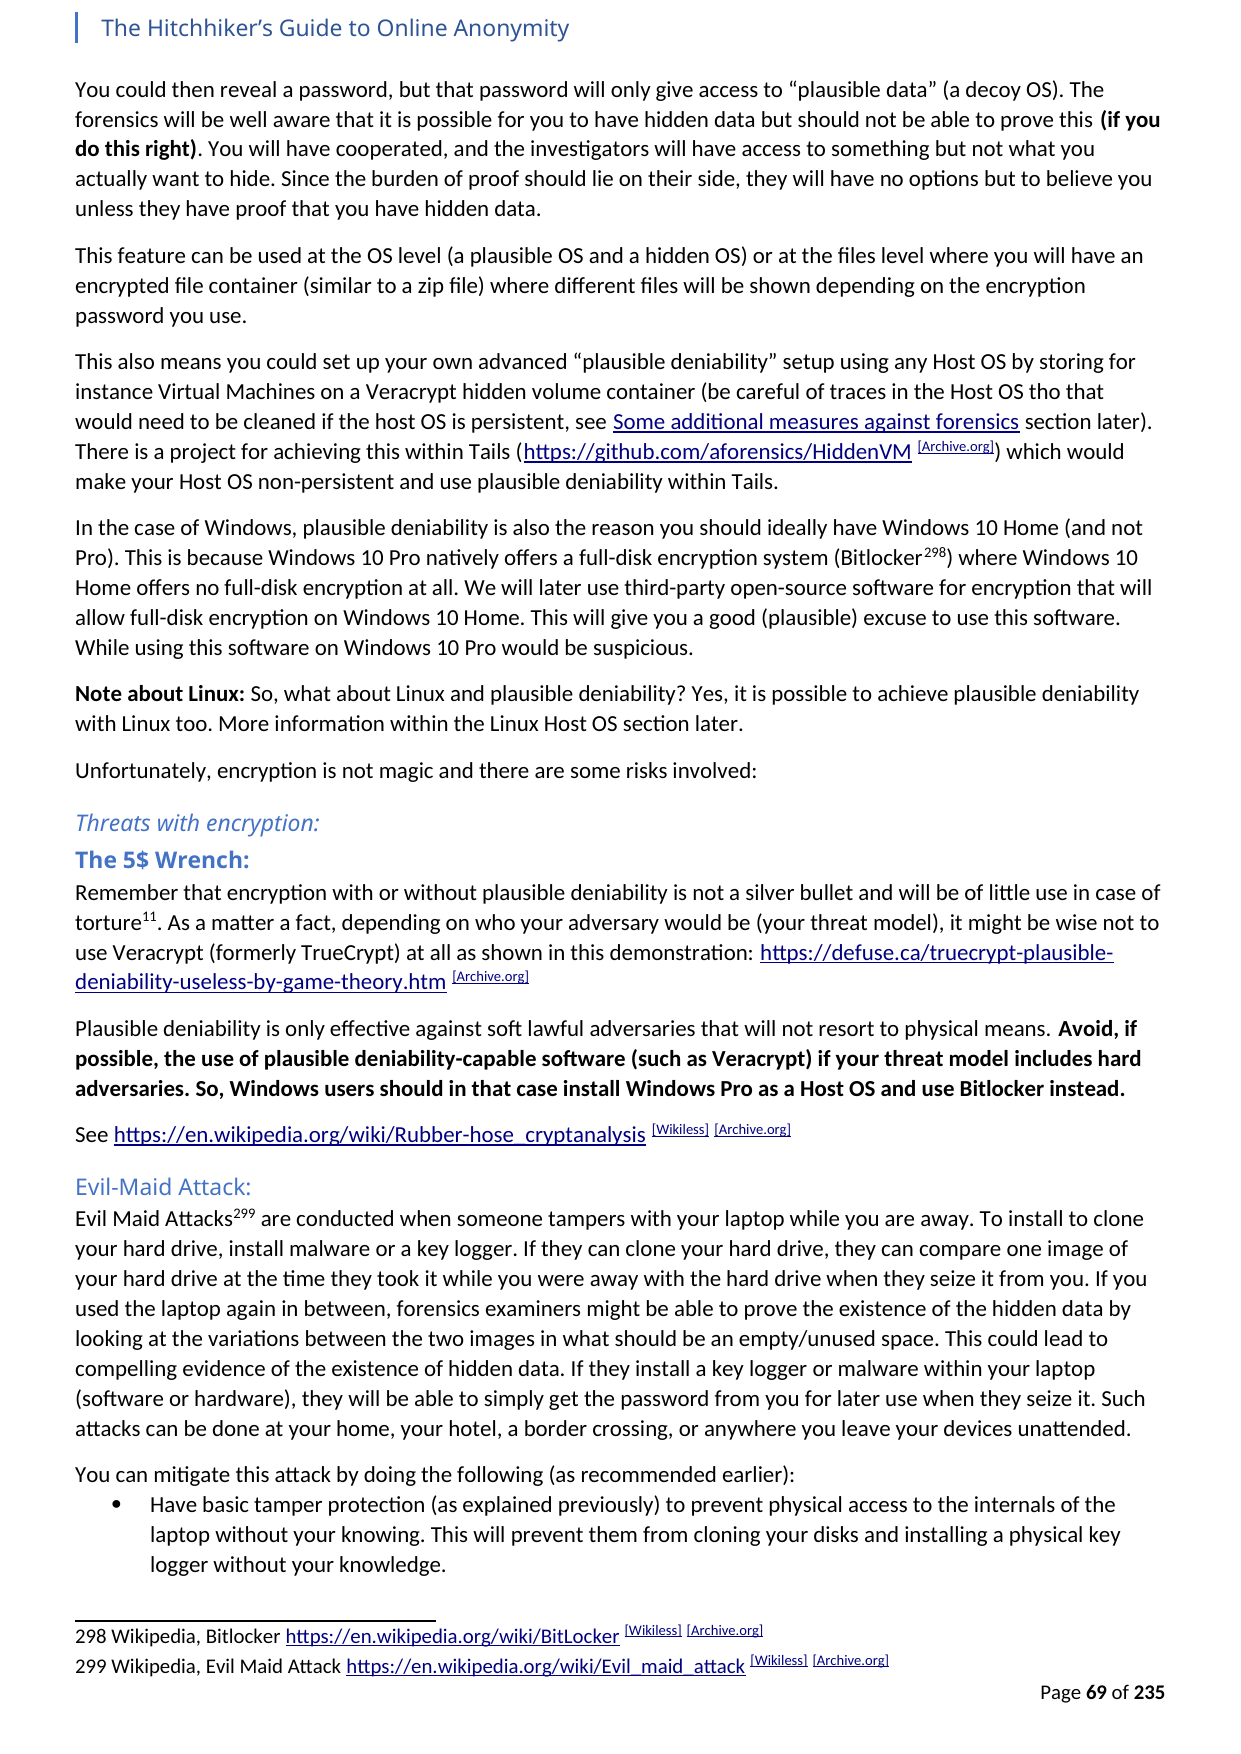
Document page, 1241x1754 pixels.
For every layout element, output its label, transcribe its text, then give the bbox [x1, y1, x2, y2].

text Remember that encryption with or without plausible deniability is not a silver bullet and will be of little use in case of torture11. As a matter a fact, depending on who your adversary would be (your threat model), it might be wise not to use Veracrypt (formerly TrueCrypt) at all as shown in this demonstration: https://defuse.ca/truecrypt-plausible-deniability-useless-by-game-theory.htm [Archive.org] [75, 878, 1165, 996]
text You could then reveal a password, but that password will only give access to “plausible data” (a decoy OS). The forensics will be well aware that it is possible for you to have hidden data but should not be able to prove this (if you do this right). You will have cooperated, and the investigators will have access to something but not what you actually want to hide. Since the burden of proof should lie on their side, they will have no options but to believe you unless they have proof that you have hidden data. [75, 75, 1165, 222]
text Unfortunately, encryption is not magic and there are some risks involved: [75, 756, 1165, 784]
text Plausible deniability is only effective against soft lawful adversaries that will not resort to physical means. Avoid, if possible, the use of plausible deniability-capable software (such as Veracrypt) if your threat model includes hard adversaries. So, Windows users should in that case install Windows Pro as a Host OS and use Bitlocker instead. [75, 1014, 1165, 1102]
text In the case of Windows, plausible deniability is also the reason you should ideally have Windows 10 Home (and not Pro). This is because Windows 10 Pro natively offers a full-disk encryption system (Bitlocker) where Windows 10 Home offers no full-disk encryption at all. We will later use third-party open-source software for encryption that will allow full-disk encryption on Windows 10 Home. This will give you a good (plausible) excuse to use this software. While using this software on Windows 10 Pro would be suspicious. [75, 513, 1165, 661]
text Wikipedia, Bitlocker https://en.wikipedia.org/wiki/BitLocker [Wikiless] [Archive.org] [75, 1621, 1165, 1649]
subtitle Evil-Maid Attack: [75, 1171, 1165, 1202]
text Wikipedia, Evil Maid Attack https://en.wikipedia.org/wiki/Evil_maid_attack [Wikiless] [Archive.org] [75, 1651, 1165, 1679]
text See https://en.wikipedia.org/wiki/Rubber-hose_cryptanalysis [Wikiless] [Archive.org] [75, 1120, 1165, 1148]
subtitle The 5$ Wrench: [75, 844, 1165, 876]
subtitle Threats with encryption: [75, 807, 1165, 838]
text This also means you could set up your own advanced “plausible deniability” setup using any Host OS by storing for instance Virtual Machines on a Veracrypt hidden volume container (be careful of traces in the Host OS tho that would need to be cleaned if the host OS is persistent, see Some additional measures against forensics section later). There is a project for achieving this within Tails (https://github.com/aforensics/HiddenVM [Archive.org]) which would make your Host OS non-persistent and use plausible deniability within Tails. [75, 347, 1165, 495]
text This feature can be used at the OS level (a plausible OS and a hidden OS) or at the files level where you will have an encrypted file container (similar to a zip file) where different files will be shown depending on the encryption password you use. [75, 241, 1165, 329]
list Have basic tamper protection (as explained previously) to prevent physical access to the internals of the laptop without your knowing. This will prevent them from cloning your disks and installing a physical key logger without your knowledge. [112, 1490, 1165, 1578]
text Evil Maid Attacks are conducted when someone tampers with your laptop while you are away. To install to clone your hard drive, install malware or a key logger. If they can clone your hard drive, they can compare one image of your hard drive at the time they took it while you were away with the hard drive when they seize it from you. If you used the laptop again in between, forensics examiners might be able to prove the existence of the hidden data by looking at the variations between the two images in what should be an empty/unused space. This could lead to compelling evidence of the existence of hidden data. If they install a key logger or malware within your laptop (software or hardware), they will be able to simply get the password from you for later use when they seize it. Such attacks can be done at your home, your hotel, a border crossing, or anywhere you leave your devices unattended. [75, 1204, 1165, 1442]
text Note about Linux: So, what about Linux and plausible deniability? Yes, it is possible to achieve plausible deniability with Linux too. More information within the Linux Host OS section later. [75, 679, 1165, 737]
text You can mitigate this attack by doing the following (as recommended earlier): [75, 1460, 1165, 1488]
